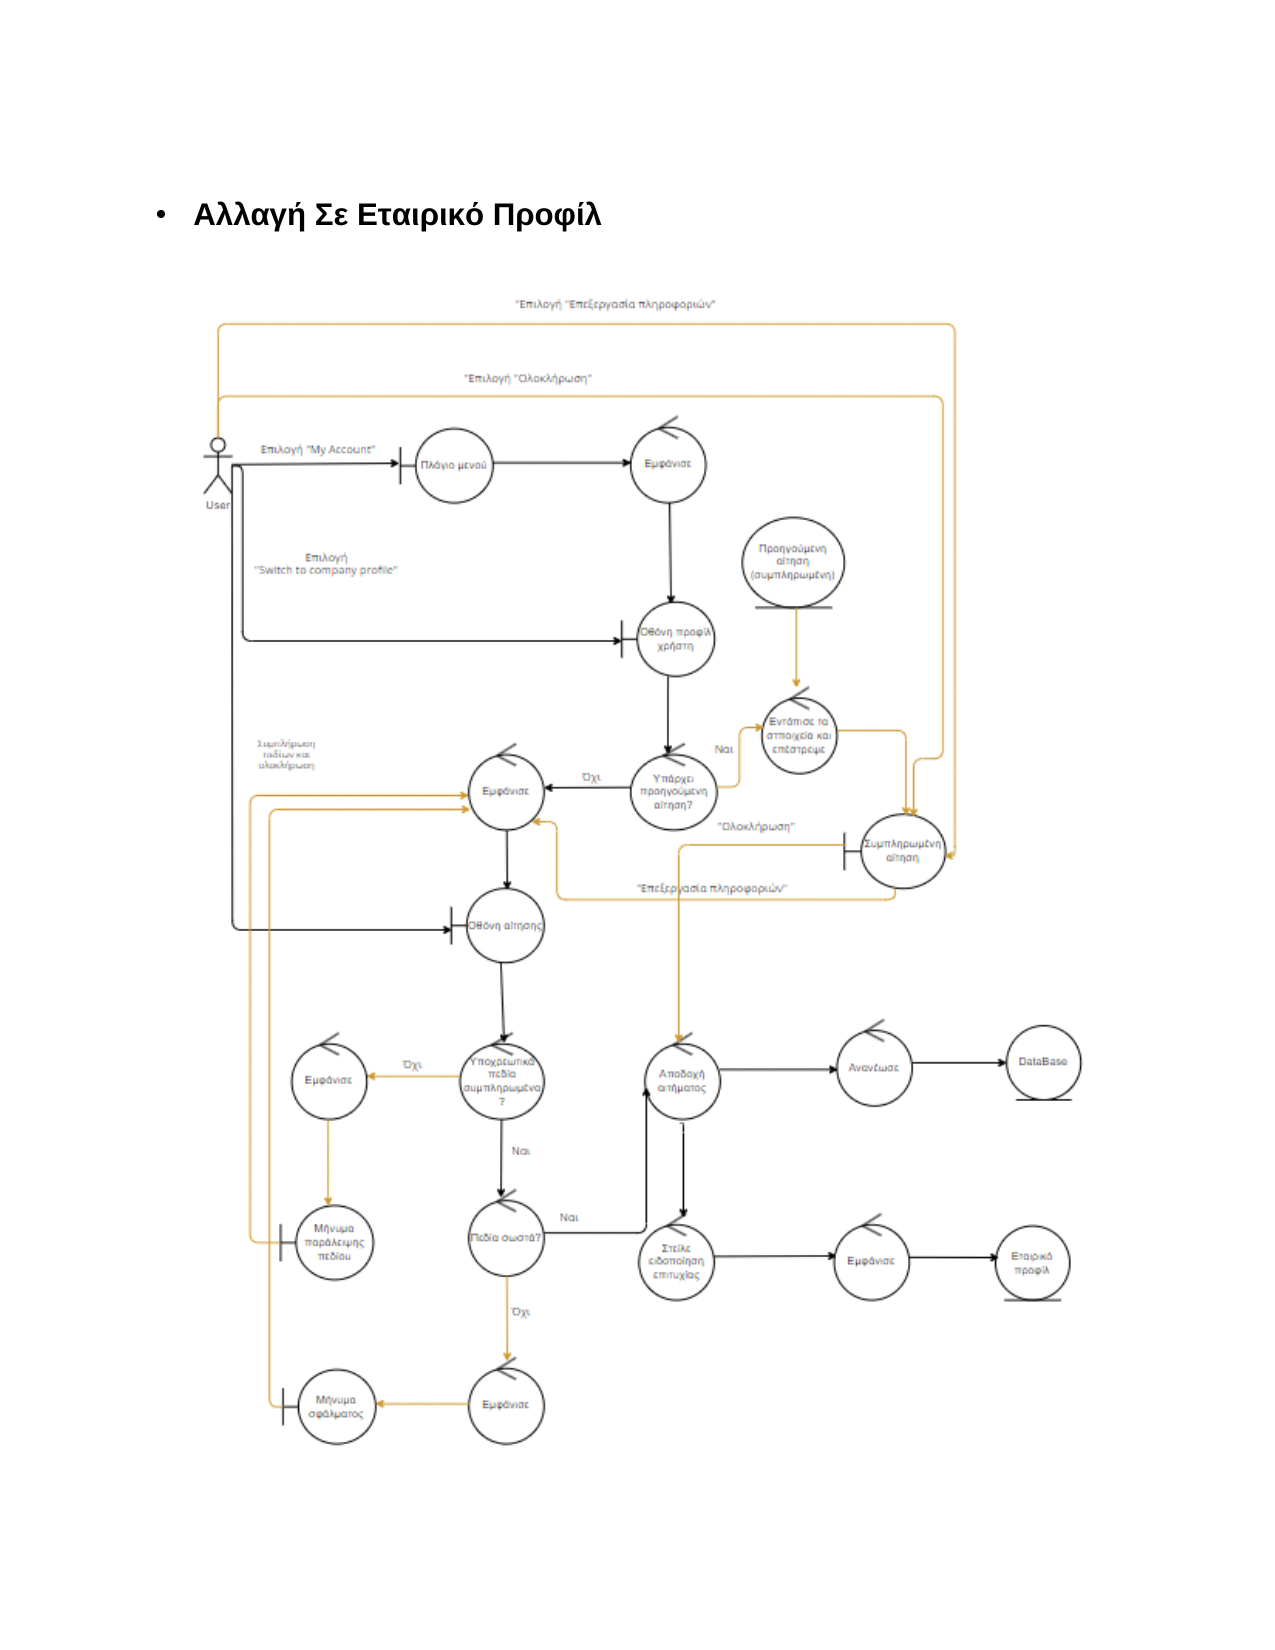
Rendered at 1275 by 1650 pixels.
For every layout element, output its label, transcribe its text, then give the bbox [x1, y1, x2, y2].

list Αλλαγή Σε Εταιρικό Προφίλ [156, 196, 1157, 232]
